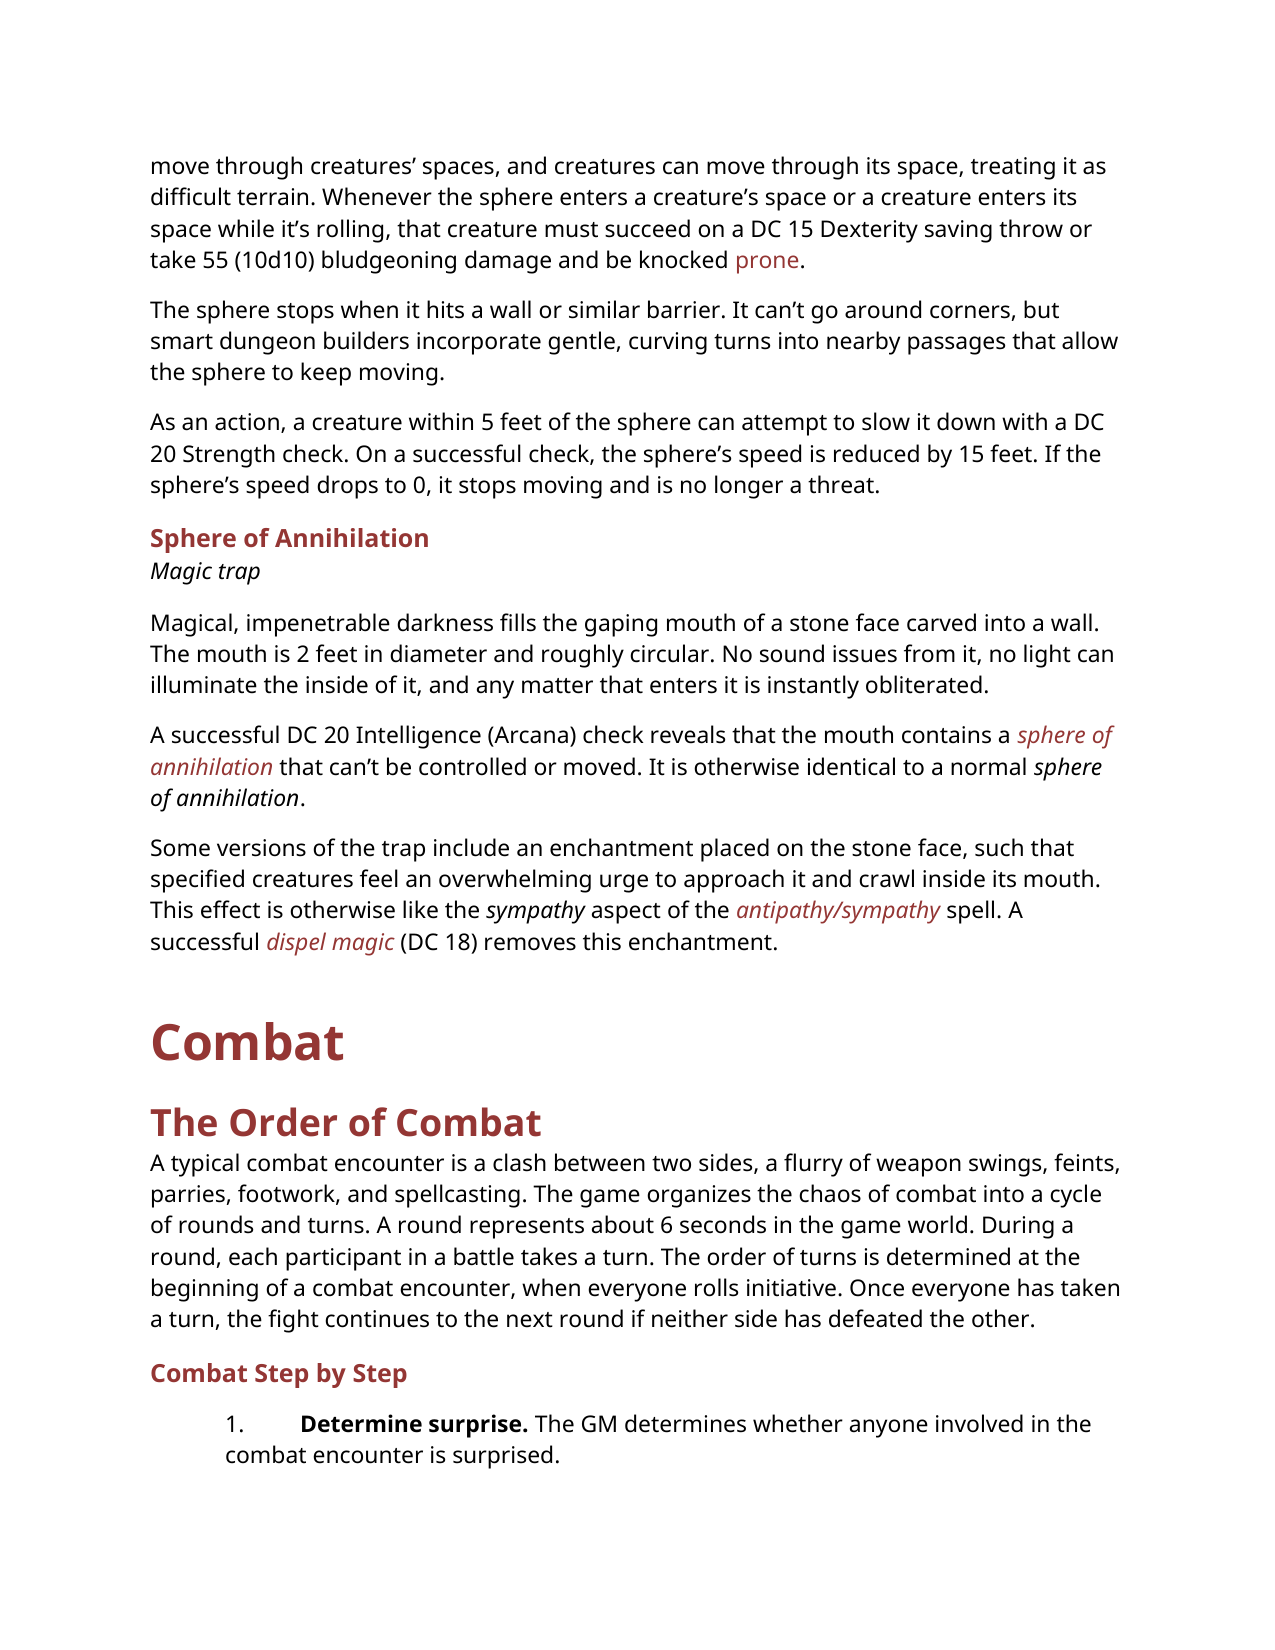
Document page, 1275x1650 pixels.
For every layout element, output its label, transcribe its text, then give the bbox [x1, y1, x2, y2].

subtitle The Order of Combat [150, 1096, 1125, 1147]
text Some versions of the trap include an enchantment placed on the stone face, such that specified creatures feel an overwhelming urge to approach it and crawl inside its mouth. This effect is otherwise like the sympathy aspect of the antipathy/sympathy spell. A successful dispel magic (DC 18) removes this enchantment. [150, 832, 1125, 957]
text move through creatures’ spaces, and creatures can move through its space, treating it as difficult terrain. Whenever the sphere enters a creature’s space or a creature enters its space while it’s rolling, that creature must succeed on a DC 15 Dexterity saving throw or take 55 (10d10) bludgeoning damage and be knocked prone. [150, 150, 1125, 275]
text The sphere stops when it hits a wall or similar barrier. It can’t go around corners, but smart dungeon builders incorporate gentle, curving turns into nearby passages that allow the sphere to keep moving. [150, 294, 1125, 387]
list Determine surprise. The GM determines whether anyone involved in the combat encounter is surprised. [225, 1408, 1125, 1471]
text A successful DC 20 Intelligence (Arcana) check reveals that the mouth contains a sphere of annihilation that can’t be controlled or moved. It is otherwise identical to a normal sphere of annihilation. [150, 719, 1125, 813]
text Magical, impenetrable darkness fills the gaping mouth of a stone face carved into a wall. The mouth is 2 feet in diameter and roughly circular. No sound issues from it, no light can illuminate the inside of it, and any matter that enters it is instantly obliterated. [150, 607, 1125, 701]
subtitle Sphere of Annihilation [150, 521, 1125, 555]
subtitle Combat Step by Step [150, 1355, 1125, 1389]
text Magic trap [150, 555, 1125, 586]
subtitle Combat [150, 1007, 1125, 1075]
text A typical combat encounter is a clash between two sides, a flurry of weapon swings, feints, parries, footwork, and spellcasting. The game organizes the chaos of combat into a cycle of rounds and turns. A round represents about 6 seconds in the game world. During a round, each participant in a battle takes a turn. The order of turns is determined at the beginning of a combat encounter, when everyone rolls initiative. Once everyone has taken a turn, the fight continues to the next round if neither side has defeated the other. [150, 1147, 1125, 1334]
text As an action, a creature within 5 feet of the sphere can attempt to slow it down with a DC 20 Strength check. On a successful check, the sphere’s speed is reduced by 15 feet. If the sphere’s speed drops to 0, it stops moving and is no longer a threat. [150, 406, 1125, 500]
